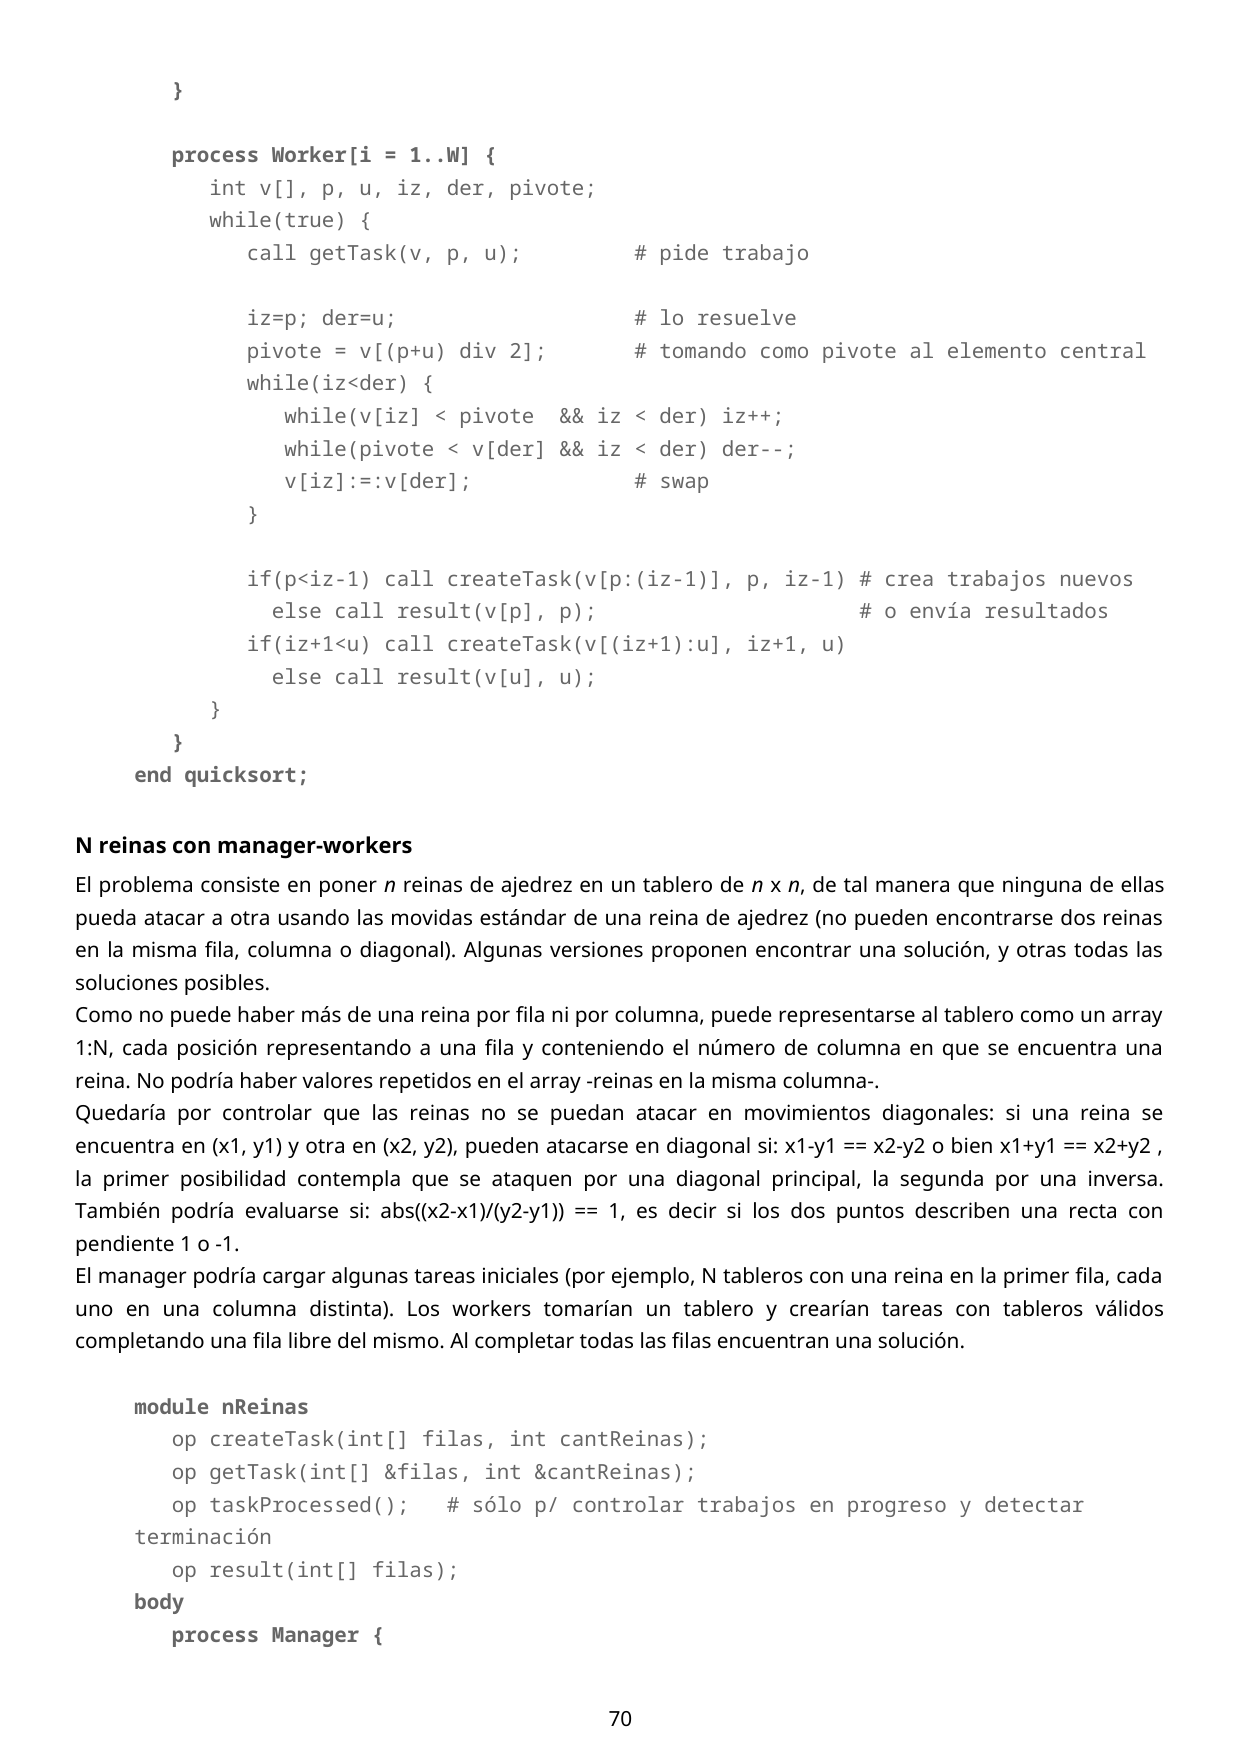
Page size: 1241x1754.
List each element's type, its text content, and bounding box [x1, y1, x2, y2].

text call getTask(v, p, u); # pide trabajo [134, 238, 1165, 266]
text if(p<iz-1) call createTask(v[p:(iz-1)], p, iz-1) # crea trabajos nuevos [134, 564, 1165, 592]
text op taskProcessed(); # sólo p/ controlar trabajos en progreso y detectar terminación [134, 1490, 1165, 1551]
text module nReinas [134, 1392, 1165, 1420]
text int v[], p, u, iz, der, pivote; [134, 173, 1165, 201]
text else call result(v[u], u); [134, 662, 1165, 690]
text pivote = v[(p+u) div 2]; # tomando como pivote al elemento central [134, 336, 1165, 364]
text op result(int[] filas); [134, 1555, 1165, 1583]
text body [134, 1587, 1165, 1616]
subtitle N reinas con manager-workers [75, 830, 1165, 860]
text process Manager { [134, 1620, 1165, 1648]
text op createTask(int[] filas, int cantReinas); [134, 1424, 1165, 1453]
text while(iz<der) { [134, 368, 1165, 397]
text else call result(v[p], p); # o envía resultados [134, 597, 1165, 625]
text El manager podría cargar algunas tareas iniciales (por ejemplo, N tableros con una reina en la primer fila, cada uno en una columna distinta). Los workers tomarían un tablero y crearían tareas con tableros válidos completando una fila libre del mismo. Al completar todas las filas encuentran una solución. [75, 1261, 1165, 1355]
text if(iz+1<u) call createTask(v[(iz+1):u], iz+1, u) [134, 629, 1165, 658]
text process Worker[i = 1..W] { [134, 140, 1165, 169]
text } [134, 727, 1165, 756]
text } [134, 694, 1165, 723]
text Como no puede haber más de una reina por fila ni por columna, puede representarse al tablero como un array 1:N, cada posición representando a una fila y conteniendo el número de columna en que se encuentra una reina. No podría haber valores repetidos en el array -reinas en la misma columna-. [75, 1001, 1165, 1094]
text } [134, 75, 1165, 103]
text v[iz]:=:v[der]; # swap [134, 466, 1165, 495]
text Quedaría por controlar que las reinas no se puedan atacar en movimientos diagonales: si una reina se encuentra en (x1, y1) y otra en (x2, y2), pueden atacarse en diagonal si: x1-y1 == x2-y2 o bien x1+y1 == x2+y2 , la primer posibilidad contempla que se ataquen por una diagonal principal, la segunda por una inversa. También podría evaluarse si: abs((x2-x1)/(y2-y1)) == 1, es decir si los dos puntos describen una recta con pendiente 1 o -1. [75, 1098, 1165, 1257]
text end quicksort; [134, 760, 1165, 788]
text } [134, 499, 1165, 527]
text El problema consiste en poner n reinas de ajedrez en un tablero de n x n, de tal manera que ninguna de ellas pueda atacar a otra usando las movidas estándar de una reina de ajedrez (no pueden encontrarse dos reinas en la misma fila, columna o diagonal). Algunas versiones proponen encontrar una solución, y otras todas las soluciones posibles. [75, 870, 1165, 996]
text while(v[iz] < pivote && iz < der) iz++; [134, 401, 1165, 429]
text while(true) { [134, 205, 1165, 234]
text while(pivote < v[der] && iz < der) der--; [134, 434, 1165, 462]
text iz=p; der=u; # lo resuelve [134, 303, 1165, 332]
text op getTask(int[] &filas, int &cantReinas); [134, 1457, 1165, 1486]
